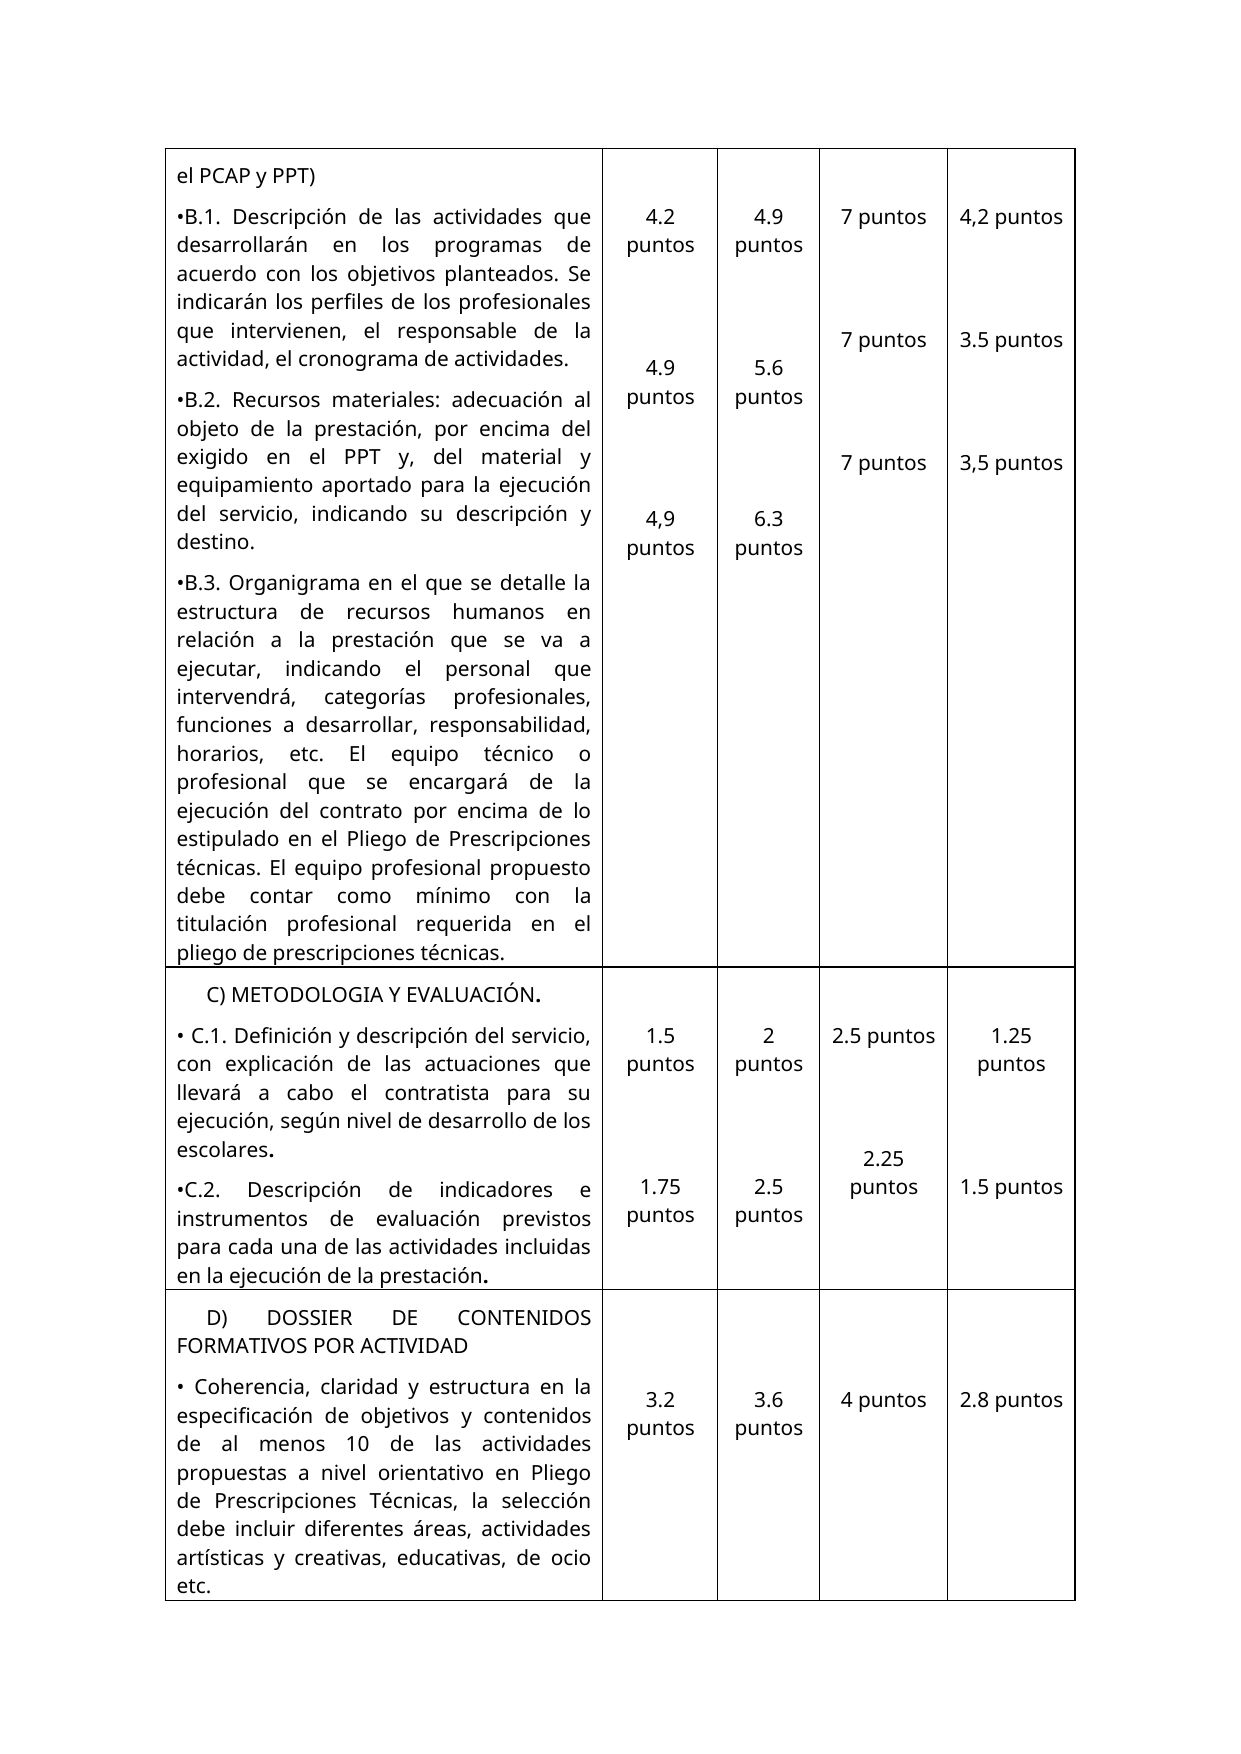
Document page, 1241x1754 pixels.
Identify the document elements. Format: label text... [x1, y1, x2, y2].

table_cell C) METODOLOGIA Y EVALUACIÓN. • C.1. Definición y descripción del servicio, con explicación de las actuaciones que llevará a cabo el contratista para su ejecución, según nivel de desarrollo de los escolares. •C.2. Descripción de indicadores e instrumentos de evaluación previstos para cada una de las actividades incluidas en la ejecución de la prestación. [166, 968, 602, 1289]
table_cell 4.9 puntos 5.6 puntos 6.3 puntos [718, 149, 819, 966]
table_cell 1.25 puntos 1.5 puntos [948, 968, 1074, 1289]
table_cell 4.2 puntos 4.9 puntos 4,9 puntos [603, 149, 717, 966]
table_cell 1.5 puntos 1.75 puntos [603, 968, 717, 1289]
table_cell 2 puntos 2.5 puntos [718, 968, 819, 1289]
table_cell el PCAP y PPT) •B.1. Descripción de las actividades que desarrollarán en los programas de acuerdo con los objetivos planteados. Se indicarán los perfiles de los profesionales que intervienen, el responsable de la actividad, el cronograma de actividades. •B.2. Recursos materiales: adecuación al objeto de la prestación, por encima del exigido en el PPT y, del material y equipamiento aportado para la ejecución del servicio, indicando su descripción y destino. •B.3. Organigrama en el que se detalle la estructura de recursos humanos en relación a la prestación que se va a ejecutar, indicando el personal que intervendrá, categorías profesionales, funciones a desarrollar, responsabilidad, horarios, etc. El equipo técnico o profesional que se encargará de la ejecución del contrato por encima de lo estipulado en el Pliego de Prescripciones técnicas. El equipo profesional propuesto debe contar como mínimo con la titulación profesional requerida en el pliego de prescripciones técnicas. [166, 149, 602, 966]
table_cell 3.2 puntos [603, 1290, 717, 1600]
table_cell 7 puntos 7 puntos 7 puntos [820, 149, 947, 966]
table_cell 2.5 puntos 2.25 puntos [820, 968, 947, 1289]
table_cell 3.6 puntos [718, 1290, 819, 1600]
table_cell 4,2 puntos 3.5 puntos 3,5 puntos [948, 149, 1074, 966]
table_cell 2.8 puntos [948, 1290, 1074, 1600]
table_cell D) DOSSIER DE CONTENIDOS FORMATIVOS POR ACTIVIDAD • Coherencia, claridad y estructura en la especificación de objetivos y contenidos de al menos 10 de las actividades propuestas a nivel orientativo en Pliego de Prescripciones Técnicas, la selección debe incluir diferentes áreas, actividades artísticas y creativas, educativas, de ocio etc. [166, 1290, 602, 1600]
table_cell 4 puntos [820, 1290, 947, 1600]
